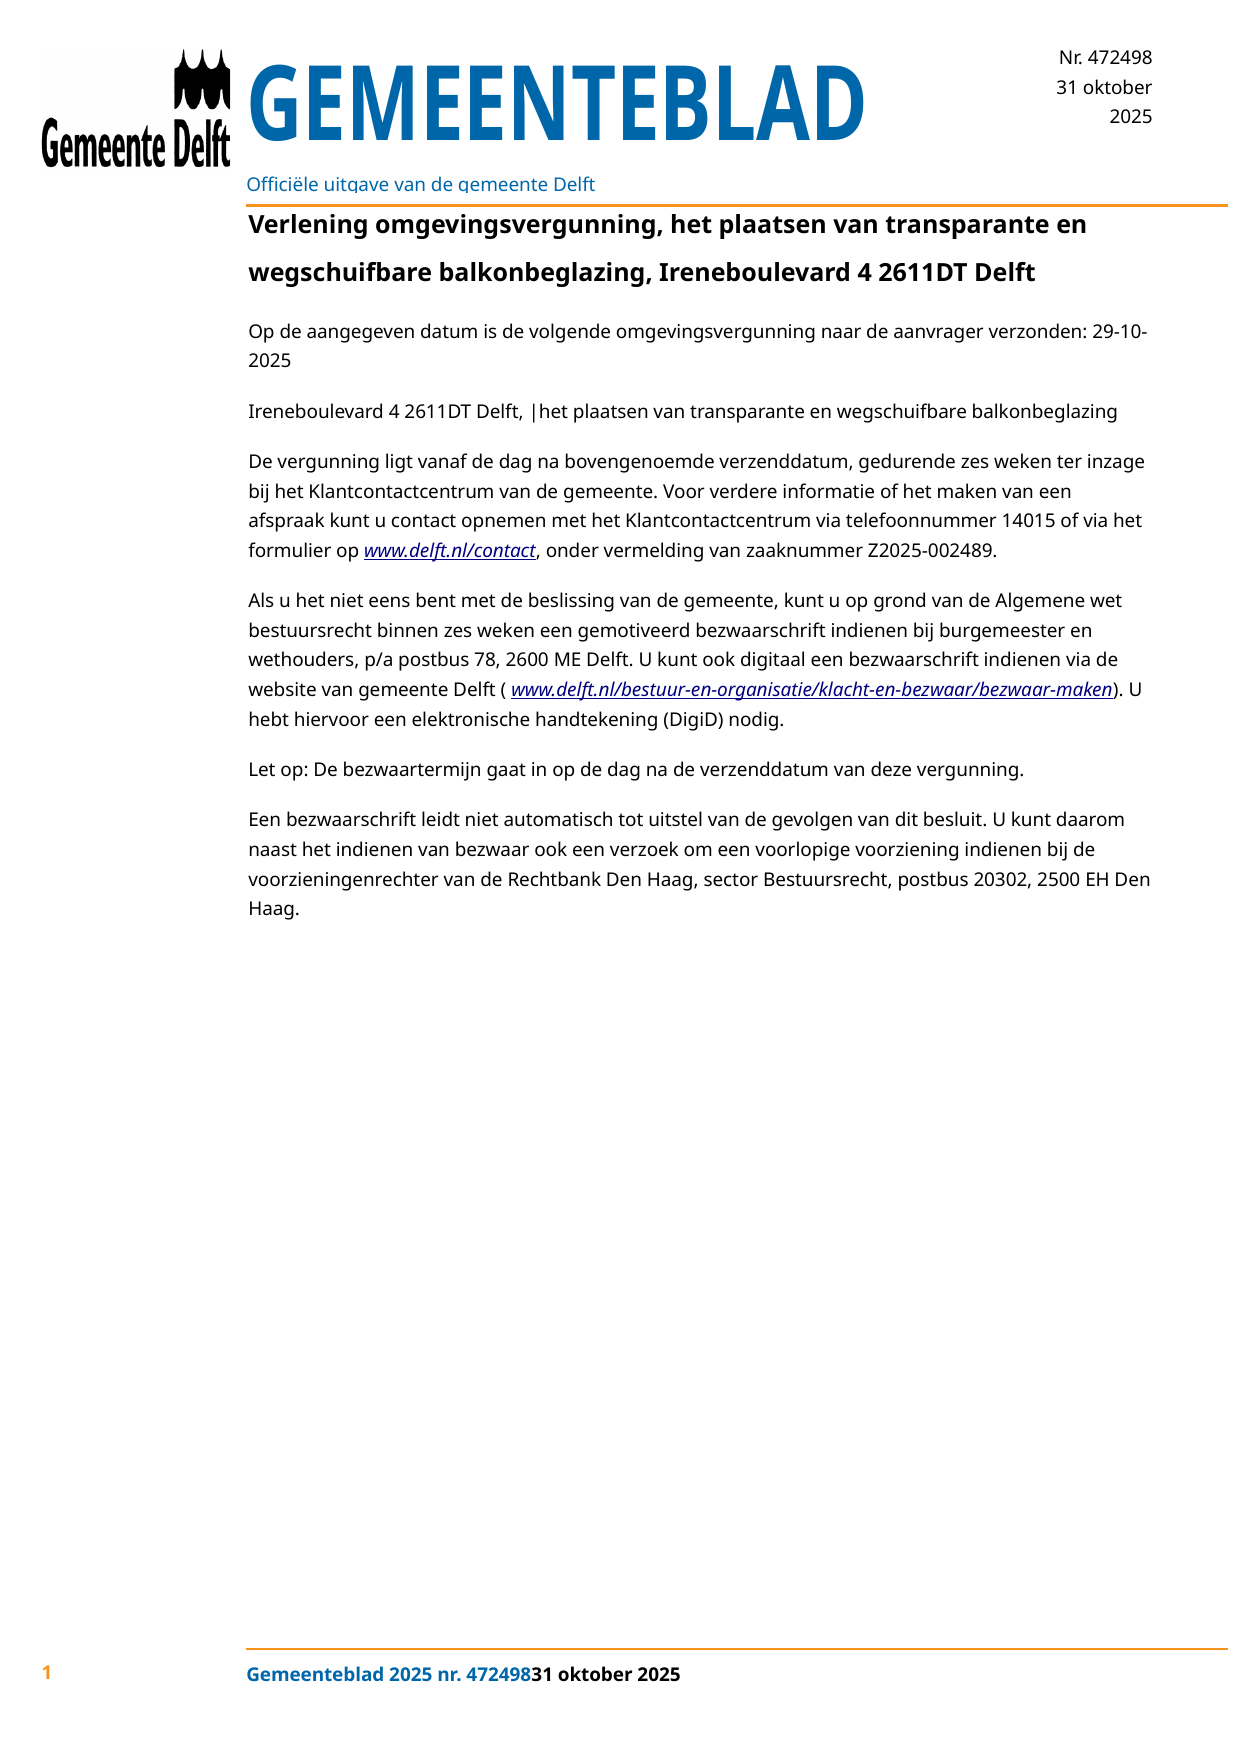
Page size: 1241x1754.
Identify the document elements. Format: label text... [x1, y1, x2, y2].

text Op de aangegeven datum is de volgende omgevingsvergunning naar de aanvrager verzonden: 29-10-2025 [248, 318, 1152, 373]
text Let op: De bezwaartermijn gaat in op de dag na de verzenddatum van deze vergunning. [248, 756, 1152, 782]
text Ireneboulevard 4 2611DT Delft, |het plaatsen van transparante en wegschuifbare balkonbeglazing [248, 398, 1152, 424]
picture [41, 47, 231, 172]
text Als u het niet eens bent met de beslissing van de gemeente, kunt u op grond van de Algemene wet bestuursrecht binnen zes weken een gemotiveerd bezwaarschrift indienen bij burgemeester en wethouders, p/a postbus 78, 2600 ME Delft. U kunt ook digitaal een bezwaarschrift indienen via de website van gemeente Delft ( www.delft.nl/bestuur-en-organisatie/klacht-en-bezwaar/bezwaar-maken). U hebt hiervoor een elektronische handtekening (DigiD) nodig. [248, 587, 1152, 732]
text De vergunning ligt vanaf de dag na bovengenoemde verzenddatum, gedurende zes weken ter inzage bij het Klantcontactcentrum van de gemeente. Voor verdere informatie of het maken van een afspraak kunt u contact opnemen met het Klantcontactcentrum via telefoonnummer 14015 of via het formulier op www.delft.nl/contact, onder vermelding van zaaknummer Z2025-002489. [248, 448, 1152, 563]
text Een bezwaarschrift leidt niet automatisch tot uitstel van de gevolgen van dit besluit. U kunt daarom naast het indienen van bezwaar ook een verzoek om een voorlopige voorziening indienen bij de voorzieningenrechter van de Rechtbank Den Haag, sector Bestuursrecht, postbus 20302, 2500 EH Den Haag. [248, 807, 1152, 921]
text Verlening omgevingsvergunning, het plaatsen van transparante en wegschuifbare balkonbeglazing, Ireneboulevard 4 2611DT Delft [248, 207, 1152, 288]
